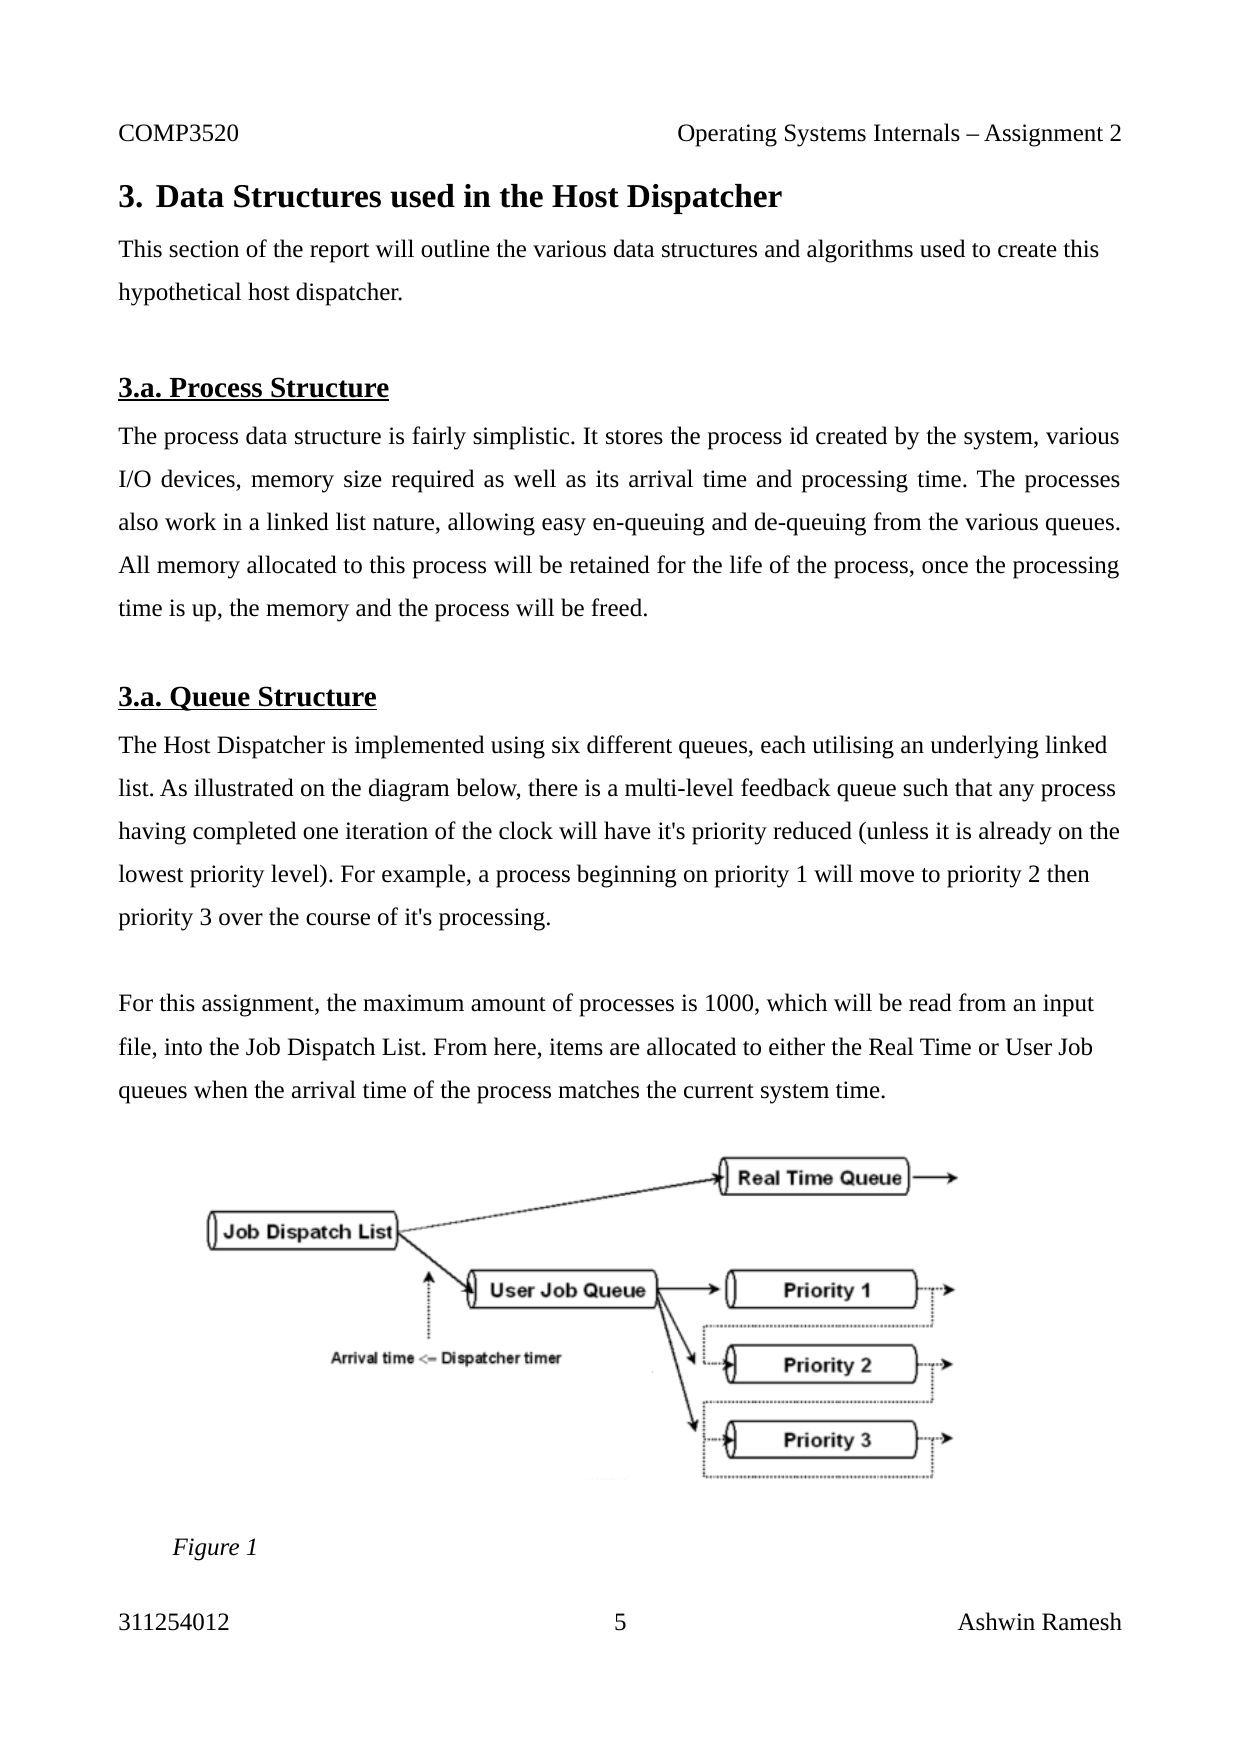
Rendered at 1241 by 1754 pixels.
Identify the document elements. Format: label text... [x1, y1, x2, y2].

text 3.a. Queue Structure [118, 679, 1122, 713]
text For this assignment, the maximum amount of processes is 1000, which will be read from an input file, into the Job Dispatch List. From here, items are allocated to either the Real Time or User Job queues when the arrival time of the process matches the current system time. [118, 988, 1122, 1103]
picture [194, 1148, 986, 1532]
text The process data structure is fairly simplistic. It stores the process id created by the system, various I/O devices, memory size required as well as its arrival time and processing time. The processes also work in a linked list nature, allowing easy en-queuing and de-queuing from the various queues. All memory allocated to this process will be retained for the life of the process, once the processing time is up, the memory and the process will be freed. [118, 421, 1122, 622]
text 3.a. Process Structure [118, 370, 1122, 404]
list Data Structures used in the Host Dispatcher [118, 176, 1122, 215]
text The Host Dispatcher is implemented using six different queues, each utilising an underlying linked list. As illustrated on the diagram below, there is a multi-level feedback queue such that any process having completed one iteration of the clock will have it's priority reduced (unless it is already on the lowest priority level). For example, a process beginning on priority 1 will move to priority 2 then priority 3 over the course of it's processing. [118, 730, 1122, 931]
text Figure 1 [172, 1133, 1022, 1561]
text This section of the report will outline the various data structures and algorithms used to create this hypothetical host dispatcher. [118, 234, 1122, 306]
text [172, 1121, 1022, 1133]
